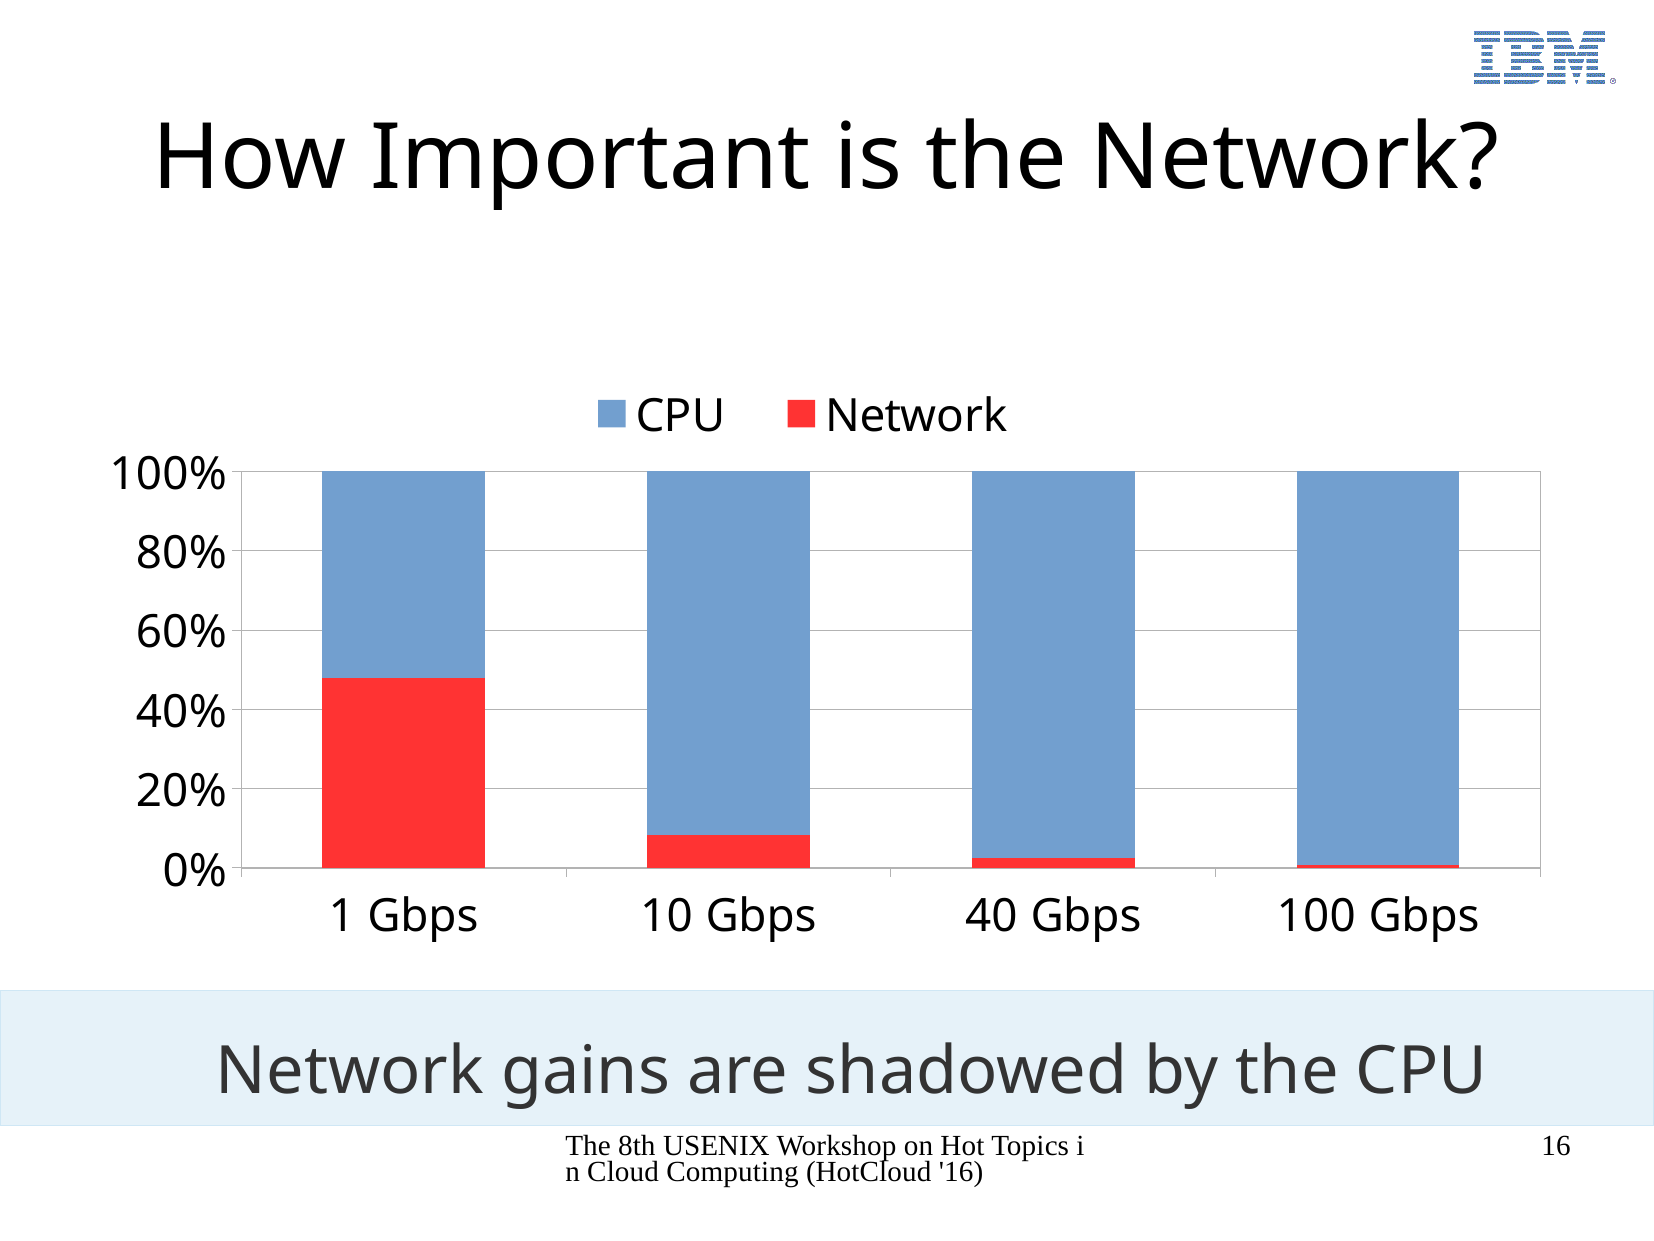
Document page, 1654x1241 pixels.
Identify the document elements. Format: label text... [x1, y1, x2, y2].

text_box Network gains are shadowed by the CPU [200, 1014, 1453, 1105]
picture [1440, 0, 1654, 127]
text_box [0, 990, 1654, 1126]
text_box Gains from the networks are shadowed by the high CPU footprint [0, 1126, 1654, 1219]
title How Important is the Network? [82, 49, 1571, 257]
chart [82, 346, 1571, 949]
